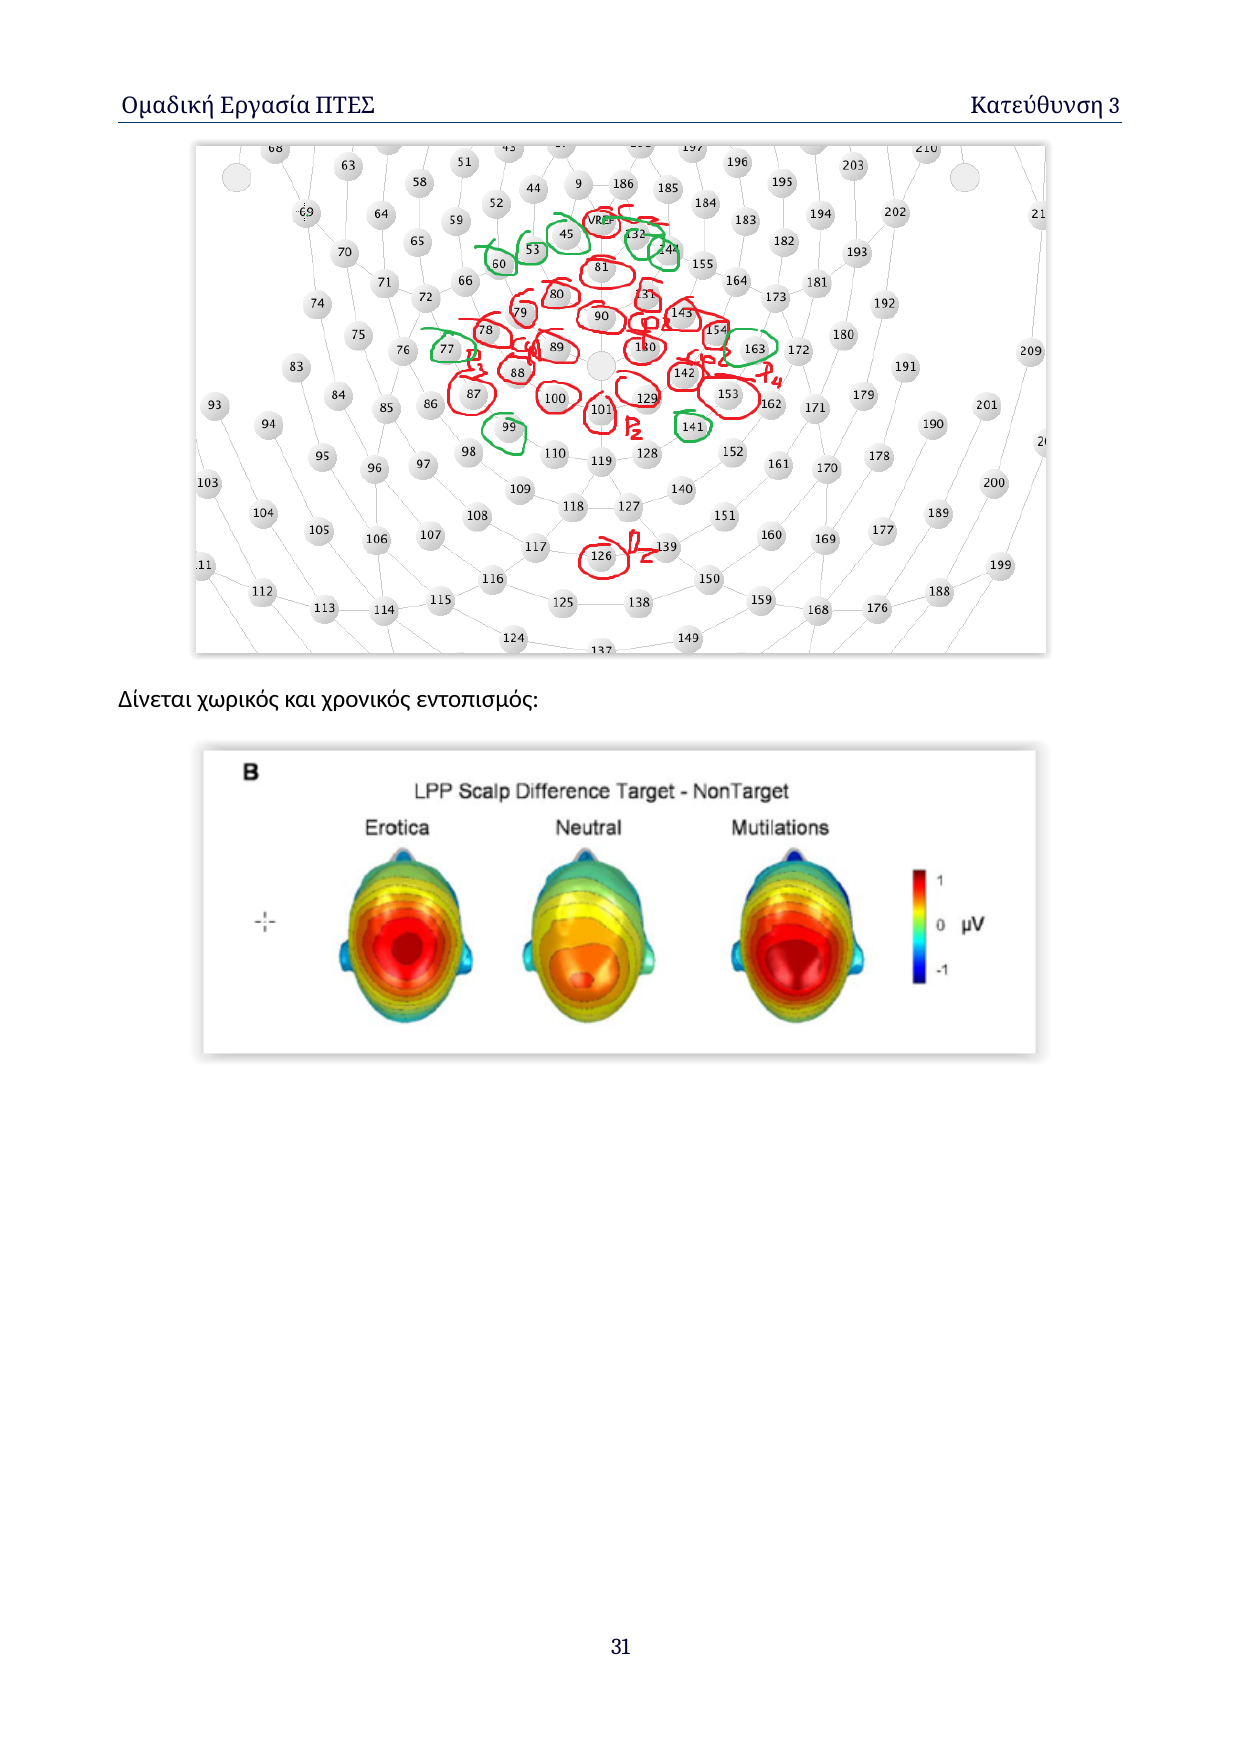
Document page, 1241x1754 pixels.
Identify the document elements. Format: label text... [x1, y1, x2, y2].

text Δίνεται χωρικός και χρονικός εντοπισμός: [118, 683, 1122, 714]
picture [187, 137, 1053, 660]
picture [187, 737, 1053, 1066]
